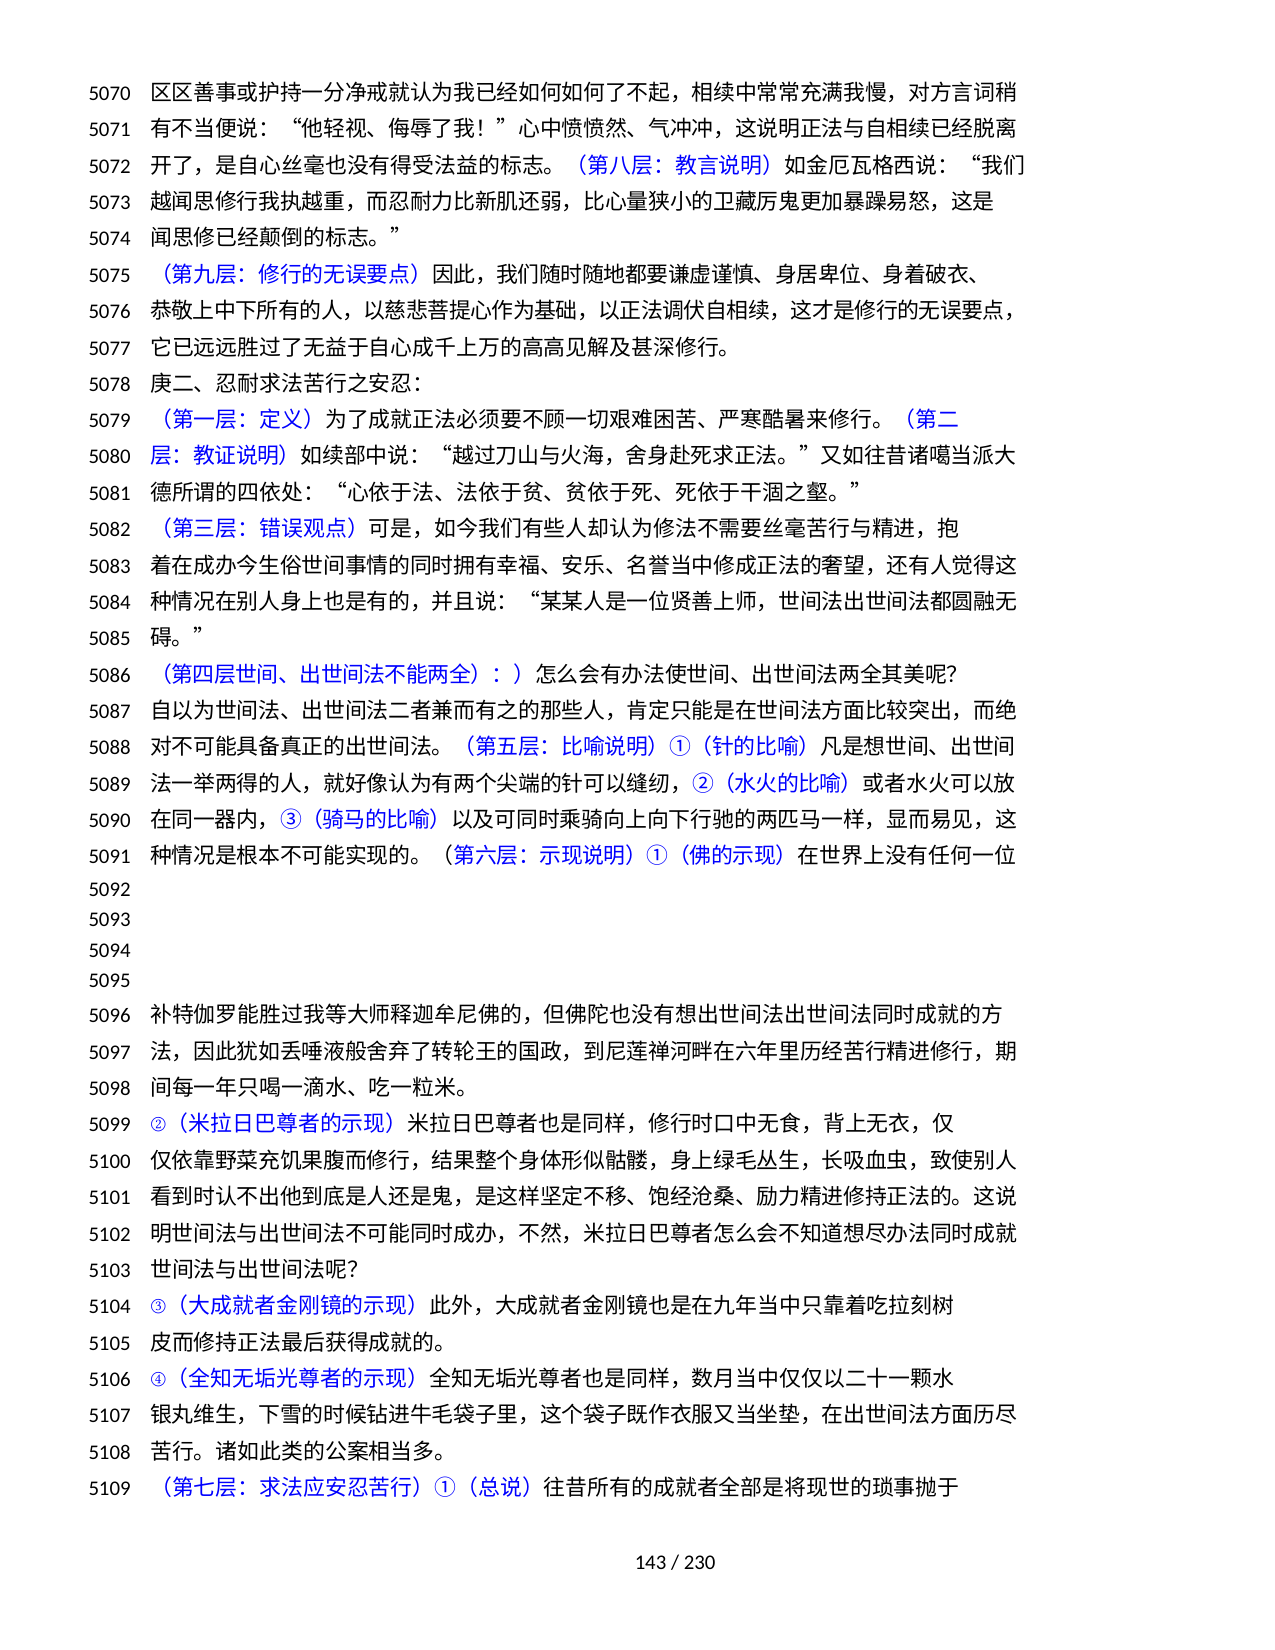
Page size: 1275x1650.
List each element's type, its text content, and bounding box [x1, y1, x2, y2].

text 苦行。诸如此类的公案相当多。 [150, 1434, 1200, 1466]
text 有不当便说：“他轻视、侮辱了我！”心中愤愤然、气冲冲，这说明正法与自相续已经脱离 [150, 111, 1200, 143]
text （第三层：错误观点）可是，如今我们有些人却认为修法不需要丝毫苦行与精进，抱 [150, 511, 1200, 543]
text 间每一年只喝一滴水、吃一粒米。 [150, 1070, 1200, 1102]
text 庚二、忍耐求法苦行之安忍： [150, 366, 1200, 397]
text 区区善事或护持一分净戒就认为我已经如何如何了不起，相续中常常充满我慢，对方言词稍 [150, 75, 1200, 107]
text ③（大成就者金刚镜的示现）此外，大成就者金刚镜也是在九年当中只靠着吃拉刻树 [150, 1288, 1200, 1320]
text 皮而修持正法最后获得成就的。 [150, 1325, 1200, 1356]
text 法一举两得的人，就好像认为有两个尖端的针可以缝纫，②（水火的比喻）或者水火可以放 [150, 766, 1200, 797]
text 它已远远胜过了无益于自心成千上万的高高见解及甚深修行。 [150, 329, 1200, 361]
text 层：教证说明）如续部中说：“越过刀山与火海，舍身赴死求正法。”又如往昔诸噶当派大 [150, 438, 1200, 470]
text 法，因此犹如丢唾液般舍弃了转轮王的国政，到尼莲禅河畔在六年里历经苦行精进修行，期 [150, 1034, 1200, 1065]
text 银丸维生，下雪的时候钻进牛毛袋子里，这个袋子既作衣服又当坐垫，在出世间法方面历尽 [150, 1397, 1200, 1429]
text （第四层世间、出世间法不能两全）：）怎么会有办法使世间、出世间法两全其美呢？ [150, 657, 1200, 688]
text （第七层：求法应安忍苦行）①（总说）往昔所有的成就者全部是将现世的琐事抛于 [150, 1470, 1200, 1502]
text （第九层：修行的无误要点）因此，我们随时随地都要谦虚谨慎、身居卑位、身着破衣、 [150, 257, 1200, 288]
text 仅依靠野菜充饥果腹而修行，结果整个身体形似骷髅，身上绿毛丛生，长吸血虫，致使别人 [150, 1143, 1200, 1174]
text 世间法与出世间法呢？ [150, 1252, 1200, 1283]
text 自以为世间法、出世间法二者兼而有之的那些人，肯定只能是在世间法方面比较突出，而绝 [150, 693, 1200, 725]
text 种情况是根本不可能实现的。（第六层：示现说明）①（佛的示现）在世界上没有任何一位 [150, 838, 1200, 870]
text 对不可能具备真正的出世间法。（第五层：比喻说明）①（针的比喻）凡是想世间、出世间 [150, 729, 1200, 761]
text 恭敬上中下所有的人，以慈悲菩提心作为基础，以正法调伏自相续，这才是修行的无误要点， [150, 293, 1200, 325]
text ④（全知无垢光尊者的示现）全知无垢光尊者也是同样，数月当中仅仅以二十一颗水 [150, 1361, 1200, 1393]
text 在同一器内，③（骑马的比喻）以及可同时乘骑向上向下行驰的两匹马一样，显而易见，这 [150, 802, 1200, 834]
text 闻思修已经颠倒的标志。” [150, 220, 1200, 252]
text 碍。” [150, 620, 1200, 652]
text 明世间法与出世间法不可能同时成办，不然，米拉日巴尊者怎么会不知道想尽办法同时成就 [150, 1216, 1200, 1247]
text （第一层：定义）为了成就正法必须要不顾一切艰难困苦、严寒酷暑来修行。（第二 [150, 402, 1200, 434]
text 着在成办今生俗世间事情的同时拥有幸福、安乐、名誉当中修成正法的奢望，还有人觉得这 [150, 548, 1200, 579]
text ②（米拉日巴尊者的示现）米拉日巴尊者也是同样，修行时口中无食，背上无衣，仅 [150, 1106, 1200, 1138]
text 德所谓的四依处：“心依于法、法依于贫、贫依于死、死依于干涸之壑。” [150, 475, 1200, 507]
text 补特伽罗能胜过我等大师释迦牟尼佛的，但佛陀也没有想出世间法出世间法同时成就的方 [150, 997, 1200, 1029]
text 看到时认不出他到底是人还是鬼，是这样坚定不移、饱经沧桑、励力精进修持正法的。这说 [150, 1179, 1200, 1211]
text 种情况在别人身上也是有的，并且说：“某某人是一位贤善上师，世间法出世间法都圆融无 [150, 584, 1200, 616]
text 开了，是自心丝毫也没有得受法益的标志。（第八层：教言说明）如金厄瓦格西说：“我们 [150, 148, 1200, 179]
text 越闻思修行我执越重，而忍耐力比新肌还弱，比心量狭小的卫藏厉鬼更加暴躁易怒，这是 [150, 184, 1200, 216]
